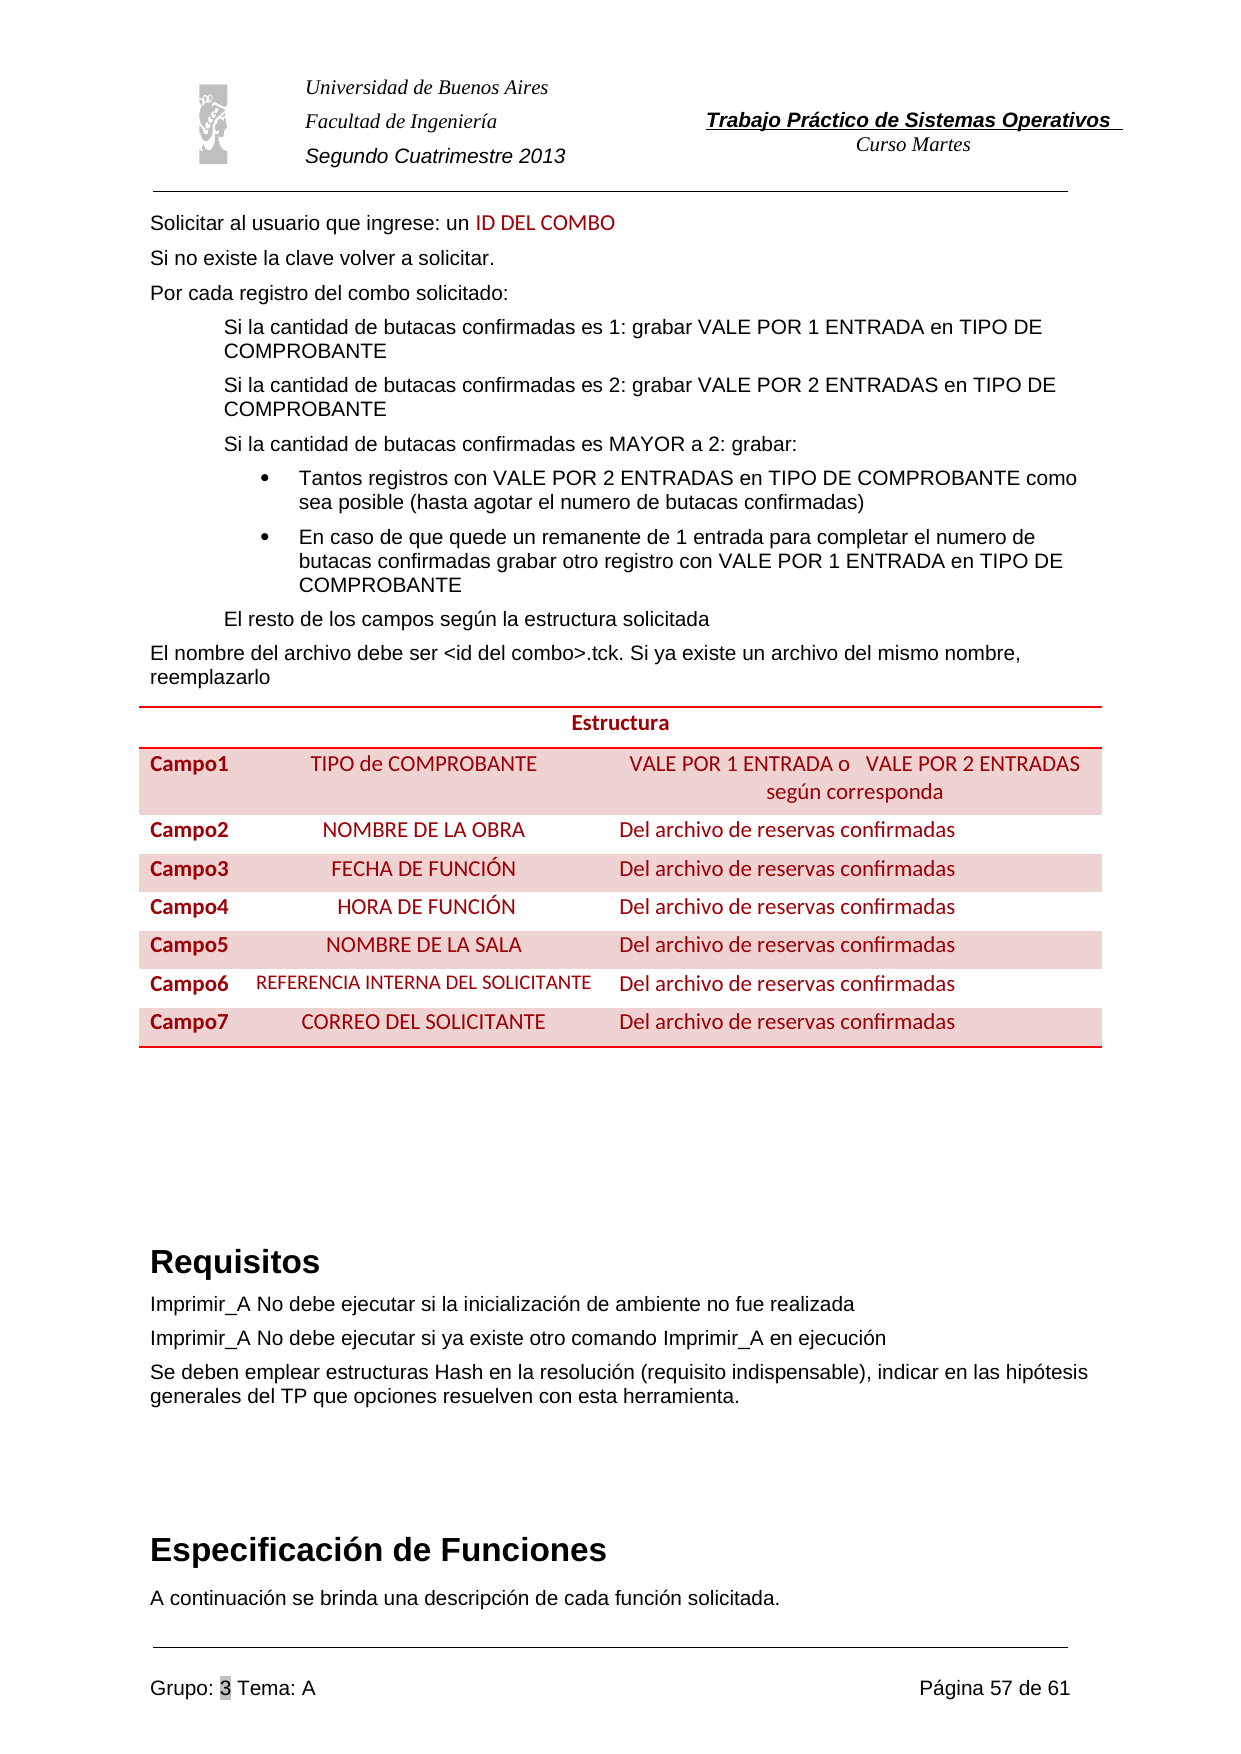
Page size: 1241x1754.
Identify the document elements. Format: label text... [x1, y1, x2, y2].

text Si la cantidad de butacas confirmadas es 2: grabar VALE POR 2 ENTRADAS en TIPO DE COMPROBANTE [224, 373, 1090, 421]
table_cell Del archivo de reservas confirmadas [608, 969, 1102, 1007]
table_cell Campo4 [139, 892, 240, 931]
text Imprimir_A No debe ejecutar si ya existe otro comando Imprimir_A en ejecución [150, 1326, 1090, 1350]
text Por cada registro del combo solicitado: [150, 281, 1090, 304]
table_cell Campo3 [139, 854, 240, 892]
text Si la cantidad de butacas confirmadas es MAYOR a 2: grabar: [224, 432, 1090, 456]
table_cell REFERENCIA INTERNA DEL SOLICITANTE [240, 969, 608, 1007]
table_cell Del archivo de reservas confirmadas [608, 1008, 1102, 1046]
table_header Estructura [139, 708, 1102, 747]
table_cell NOMBRE DE LA SALA [240, 931, 608, 969]
text A continuación se brinda una descripción de cada función solicitada. [150, 1585, 1090, 1609]
text Imprimir_A No debe ejecutar si la inicialización de ambiente no fue realizada [150, 1291, 1090, 1315]
table_cell VALE POR 1 ENTRADA o VALE POR 2 ENTRADAS según corresponda [608, 749, 1102, 815]
table_cell Del archivo de reservas confirmadas [608, 854, 1102, 892]
table_cell Del archivo de reservas confirmadas [608, 931, 1102, 969]
table_cell Del archivo de reservas confirmadas [608, 892, 1102, 931]
table_cell HORA DE FUNCIÓN [240, 892, 608, 931]
list Tantos registros con VALE POR 2 ENTRADAS en TIPO DE COMPROBANTE como sea posible (hasta agotar el numero de butacas confirmadas) [261, 466, 1090, 514]
table_cell Campo7 [139, 1008, 240, 1046]
text El nombre del archivo debe ser <id del combo>.tck. Si ya existe un archivo del mismo nombre, reemplazarlo [150, 641, 1090, 689]
text Se deben emplear estructuras Hash en la resolución (requisito indispensable), indicar en las hipótesis generales del TP que opciones resuelven con esta herramienta. [150, 1360, 1090, 1408]
table_cell FECHA DE FUNCIÓN [240, 854, 608, 892]
table_cell Campo2 [139, 815, 240, 854]
picture [198, 82, 231, 166]
table_cell Campo6 [139, 969, 240, 1007]
text Si la cantidad de butacas confirmadas es 1: grabar VALE POR 1 ENTRADA en TIPO DE COMPROBANTE [224, 315, 1090, 363]
table_cell Campo1 [139, 749, 240, 815]
text Especificación de Funciones [150, 1530, 1090, 1569]
text El resto de los campos según la estructura solicitada [224, 607, 1090, 631]
table_cell CORREO DEL SOLICITANTE [240, 1008, 608, 1046]
text Solicitar al usuario que ingrese: un ID DEL COMBO [150, 208, 1090, 236]
table_cell Campo5 [139, 931, 240, 969]
table_cell NOMBRE DE LA OBRA [240, 815, 608, 854]
list En caso de que quede un remanente de 1 entrada para completar el numero de butacas confirmadas grabar otro registro con VALE POR 1 ENTRADA en TIPO DE COMPROBANTE [261, 524, 1090, 596]
text Requisitos [150, 1242, 1090, 1281]
table_cell TIPO de COMPROBANTE [240, 749, 608, 815]
text Si no existe la clave volver a solicitar. [150, 246, 1090, 270]
table_cell Del archivo de reservas confirmadas [608, 815, 1102, 854]
